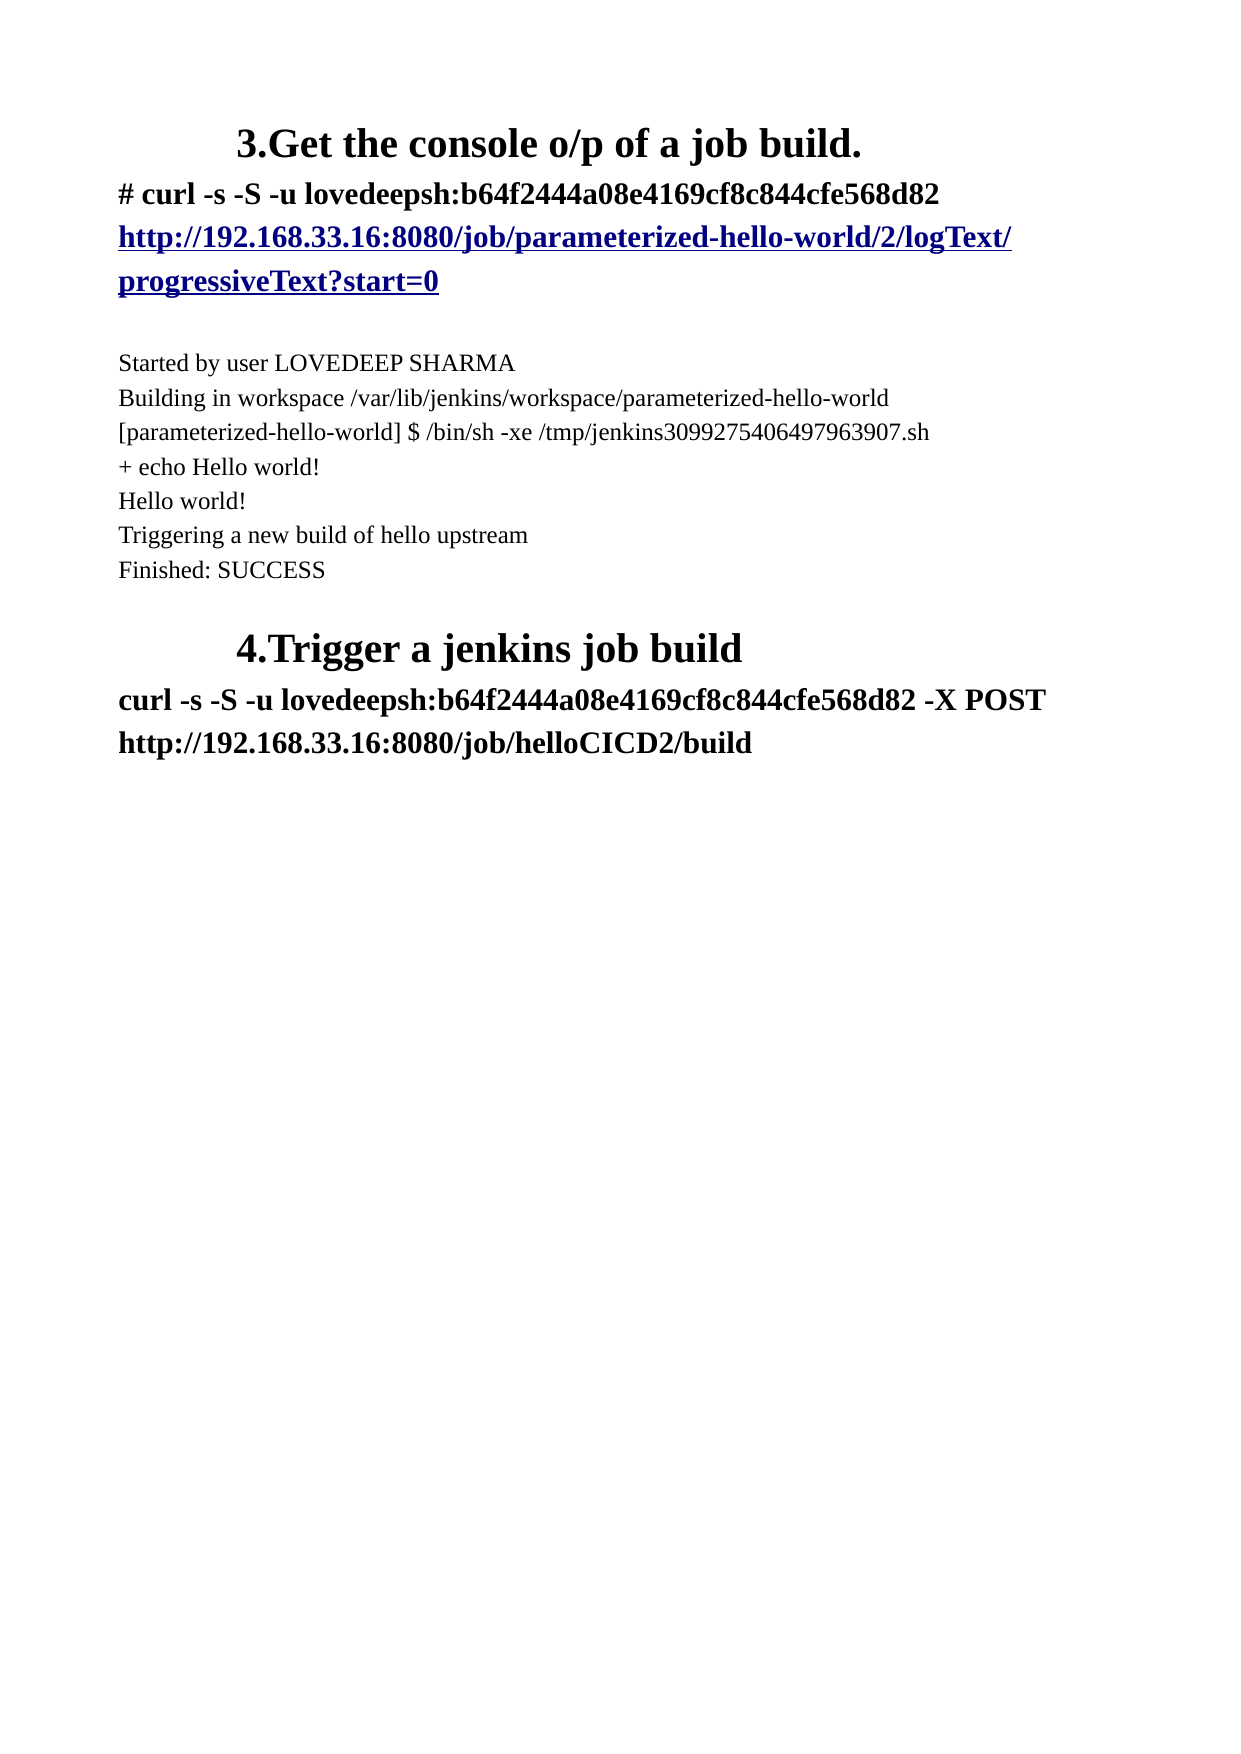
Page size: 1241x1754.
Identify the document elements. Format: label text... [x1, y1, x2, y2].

text Finished: SUCCESS [118, 555, 1122, 584]
list Trigger a jenkins job build [236, 624, 1122, 672]
text Building in workspace /var/lib/jenkins/workspace/parameterized-hello-world [118, 383, 1122, 411]
text [parameterized-hello-world] $ /bin/sh -xe /tmp/jenkins3099275406497963907.sh [118, 417, 1122, 446]
text Started by user LOVEDEEP SHARMA [118, 348, 1122, 377]
text + echo Hello world! [118, 452, 1122, 480]
text # curl -s -S -u lovedeepsh:b64f2444a08e4169cf8c844cfe568d82 http://192.168.33.16:8080/job/parameterized-hello-world/2/logText/progressiveText?start=0 [118, 176, 1122, 298]
text curl -s -S -u lovedeepsh:b64f2444a08e4169cf8c844cfe568d82 -X POST http://192.168.33.16:8080/job/helloCICD2/build [118, 681, 1122, 761]
list Get the console o/p of a job build. [236, 118, 1122, 166]
text Hello world! [118, 486, 1122, 515]
text Triggering a new build of hello upstream [118, 521, 1122, 549]
